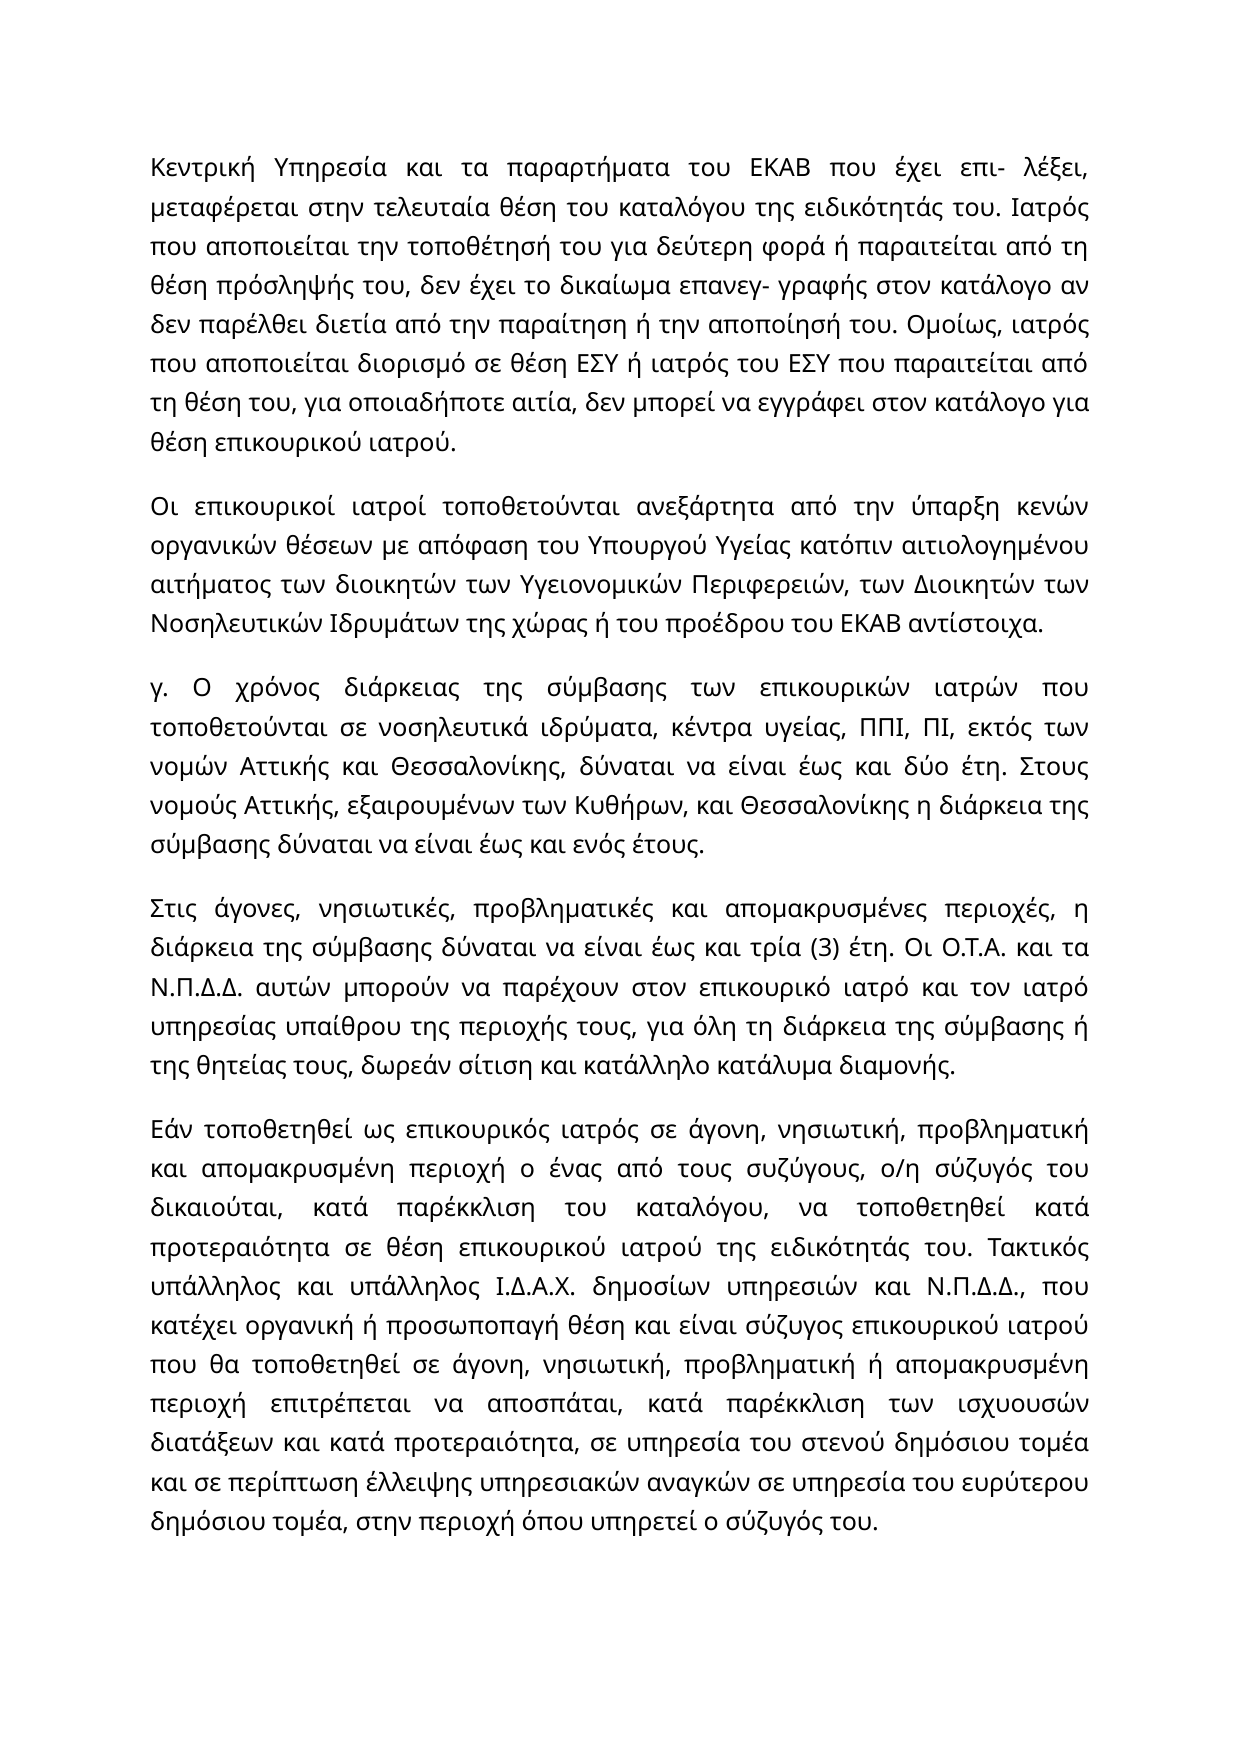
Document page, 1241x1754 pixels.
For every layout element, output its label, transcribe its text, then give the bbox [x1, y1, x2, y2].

text Στις άγονες, νησιωτικές, προβληματικές και απομακρυσμένες περιοχές, η διάρκεια της σύμβασης δύναται να είναι έως και τρία (3) έτη. Οι Ο.Τ.Α. και τα Ν.Π.Δ.Δ. αυτών μπορούν να παρέχουν στον επικουρικό ιατρό και τον ιατρό υπηρεσίας υπαίθρου της περιοχής τους, για όλη τη διάρκεια της σύμβασης ή της θητείας τους, δωρεάν σίτιση και κατάλληλο κατάλυμα διαμονής. [150, 891, 1090, 1082]
text Κεντρική Υπηρεσία και τα παραρτήματα του ΕΚΑΒ που έχει επι- λέξει, μεταφέρεται στην τελευταία θέση του καταλόγου της ειδικότητάς του. Ιατρός που αποποιείται την τοποθέτησή του για δεύτερη φορά ή παραιτείται από τη θέση πρόσληψής του, δεν έχει το δικαίωμα επανεγ- γραφής στον κατάλογο αν δεν παρέλθει διετία από την παραίτηση ή την αποποίησή του. Ομοίως, ιατρός που αποποιείται διορισμό σε θέση ΕΣΥ ή ιατρός του ΕΣΥ που παραιτείται από τη θέση του, για οποιαδήποτε αιτία, δεν μπορεί να εγγράφει στον κατάλογο για θέση επικουρικού ιατρού. [150, 150, 1090, 458]
text γ. Ο χρόνος διάρκειας της σύμβασης των επικουρικών ιατρών που τοποθετούνται σε νοσηλευτικά ιδρύματα, κέντρα υγείας, ΠΠΙ, ΠΙ, εκτός των νομών Αττικής και Θεσσαλονίκης, δύναται να είναι έως και δύο έτη. Στους νομούς Αττικής, εξαιρουμένων των Κυθήρων, και Θεσσαλονίκης η διάρκεια της σύμβασης δύναται να είναι έως και ενός έτους. [150, 670, 1090, 861]
text Εάν τοποθετηθεί ως επικουρικός ιατρός σε άγονη, νησιωτική, προβληματική και απομακρυσμένη περιοχή ο ένας από τους συζύγους, ο/η σύζυγός του δικαιούται, κατά παρέκκλιση του καταλόγου, να τοποθετηθεί κατά προτεραιότητα σε θέση επικουρικού ιατρού της ειδικότητάς του. Τακτικός υπάλληλος και υπάλληλος Ι.Δ.Α.Χ. δημοσίων υπηρεσιών και Ν.Π.Δ.Δ., που κατέχει οργανική ή προσωποπαγή θέση και είναι σύζυγος επικουρικού ιατρού που θα τοποθετηθεί σε άγονη, νησιωτική, προβληματική ή απομακρυσμένη περιοχή επιτρέπεται να αποσπάται, κατά παρέκκλιση των ισχυουσών διατάξεων και κατά προτεραιότητα, σε υπηρεσία του στενού δημόσιου τομέα και σε περίπτωση έλλειψης υπηρεσιακών αναγκών σε υπηρεσία του ευρύτερου δημόσιου τομέα, στην περιοχή όπου υπηρετεί ο σύζυγός του. [150, 1112, 1090, 1537]
text Οι επικουρικοί ιατροί τοποθετούνται ανεξάρτητα από την ύπαρξη κενών οργανικών θέσεων με απόφαση του Υπουργού Υγείας κατόπιν αιτιολογημένου αιτήματος των διοικητών των Υγειονομικών Περιφερειών, των Διοικητών των Νοσηλευτικών Ιδρυμάτων της χώρας ή του προέδρου του ΕΚΑΒ αντίστοιχα. [150, 488, 1090, 640]
